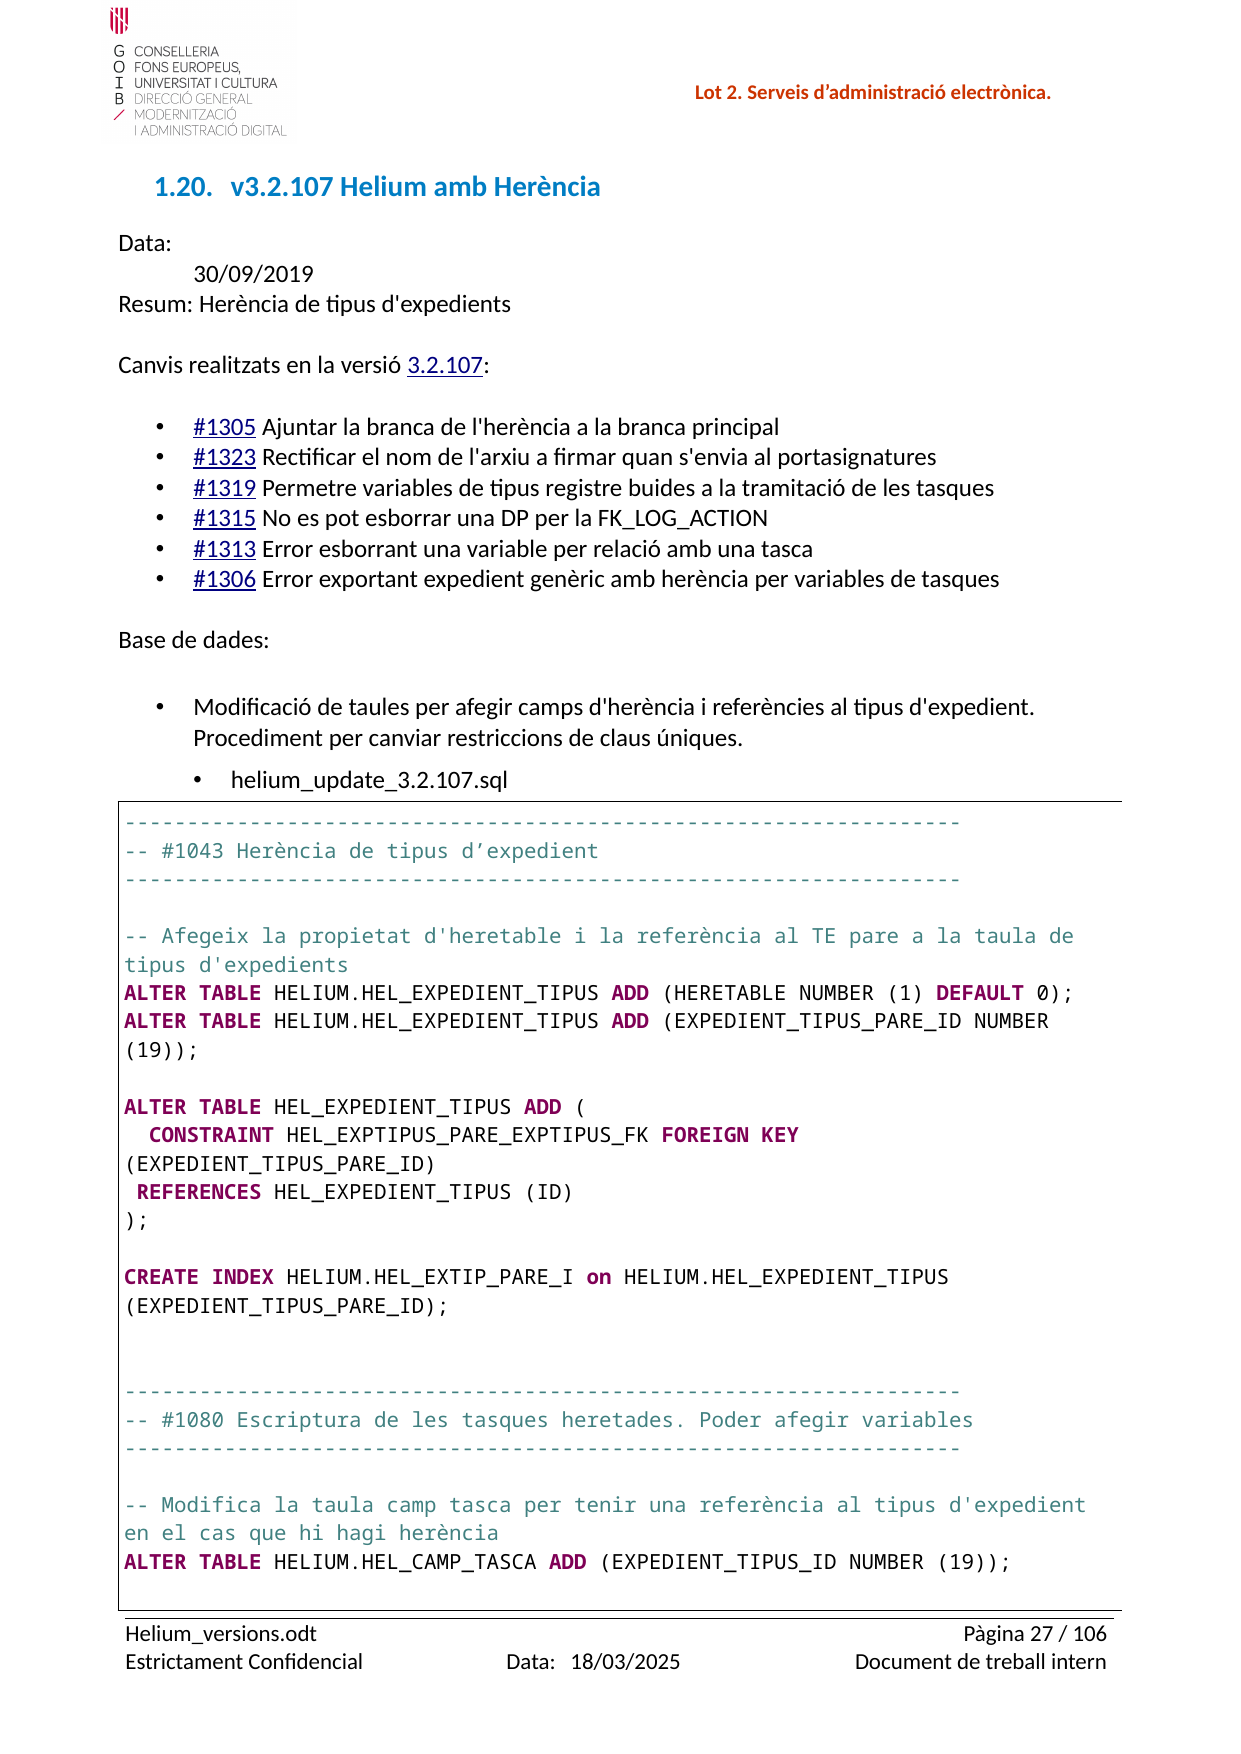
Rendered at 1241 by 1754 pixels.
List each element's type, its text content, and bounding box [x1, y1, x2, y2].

list Modificació de taules per afegir camps d'herència i referències al tipus d'expedient. Procediment per canviar restriccions de claus úniques. [156, 691, 1122, 752]
list helium_update_3.2.107.sql [193, 764, 1122, 795]
text Data: [118, 228, 1122, 258]
text 30/09/2019 [118, 258, 1122, 289]
list #1315 No es pot esborrar una DP per la FK_LOG_ACTION [156, 502, 1122, 533]
text Resum: Herència de tipus d'expedients [118, 289, 1122, 319]
table_header ------------------------------------------------------------------- -- #1043 Herència de tipus d’expedient ------------------------------------------------------------------- -- Afegeix la propietat d'heretable i la referència al TE pare a la taula de tipus d'expedients ALTER TABLE HELIUM.HEL_EXPEDIENT_TIPUS ADD (HERETABLE NUMBER (1) DEFAULT 0); ALTER TABLE HELIUM.HEL_EXPEDIENT_TIPUS ADD (EXPEDIENT_TIPUS_PARE_ID NUMBER (19)); ALTER TABLE HEL_EXPEDIENT_TIPUS ADD ( CONSTRAINT HEL_EXPTIPUS_PARE_EXPTIPUS_FK FOREIGN KEY (EXPEDIENT_TIPUS_PARE_ID) REFERENCES HEL_EXPEDIENT_TIPUS (ID) ); CREATE INDEX HELIUM.HEL_EXTIP_PARE_I on HELIUM.HEL_EXPEDIENT_TIPUS (EXPEDIENT_TIPUS_PARE_ID); ------------------------------------------------------------------- -- #1080 Escriptura de les tasques heretades. Poder afegir variables ------------------------------------------------------------------- -- Modifica la taula camp tasca per tenir una referència al tipus d'expedient en el cas que hi hagi herència ALTER TABLE HELIUM.HEL_CAMP_TASCA ADD (EXPEDIENT_TIPUS_ID NUMBER (19)); [119, 802, 1122, 1609]
list #1313 Error esborrant una variable per relació amb una tasca [156, 533, 1122, 563]
list #1305 Ajuntar la branca de l'herència a la branca principal [156, 411, 1122, 441]
text Canvis realitzats en la versió 3.2.107: [118, 350, 1122, 380]
list #1306 Error exportant expedient genèric amb herència per variables de tasques [156, 563, 1122, 594]
picture [100, 0, 297, 144]
list #1323 Rectificar el nom de l'arxiu a firmar quan s'envia al portasignatures [156, 441, 1122, 472]
subtitle v3.2.107 Helium amb Herència [153, 168, 1122, 204]
text Base de dades: [118, 624, 1122, 655]
list #1319 Permetre variables de tipus registre buides a la tramitació de les tasques [156, 472, 1122, 502]
